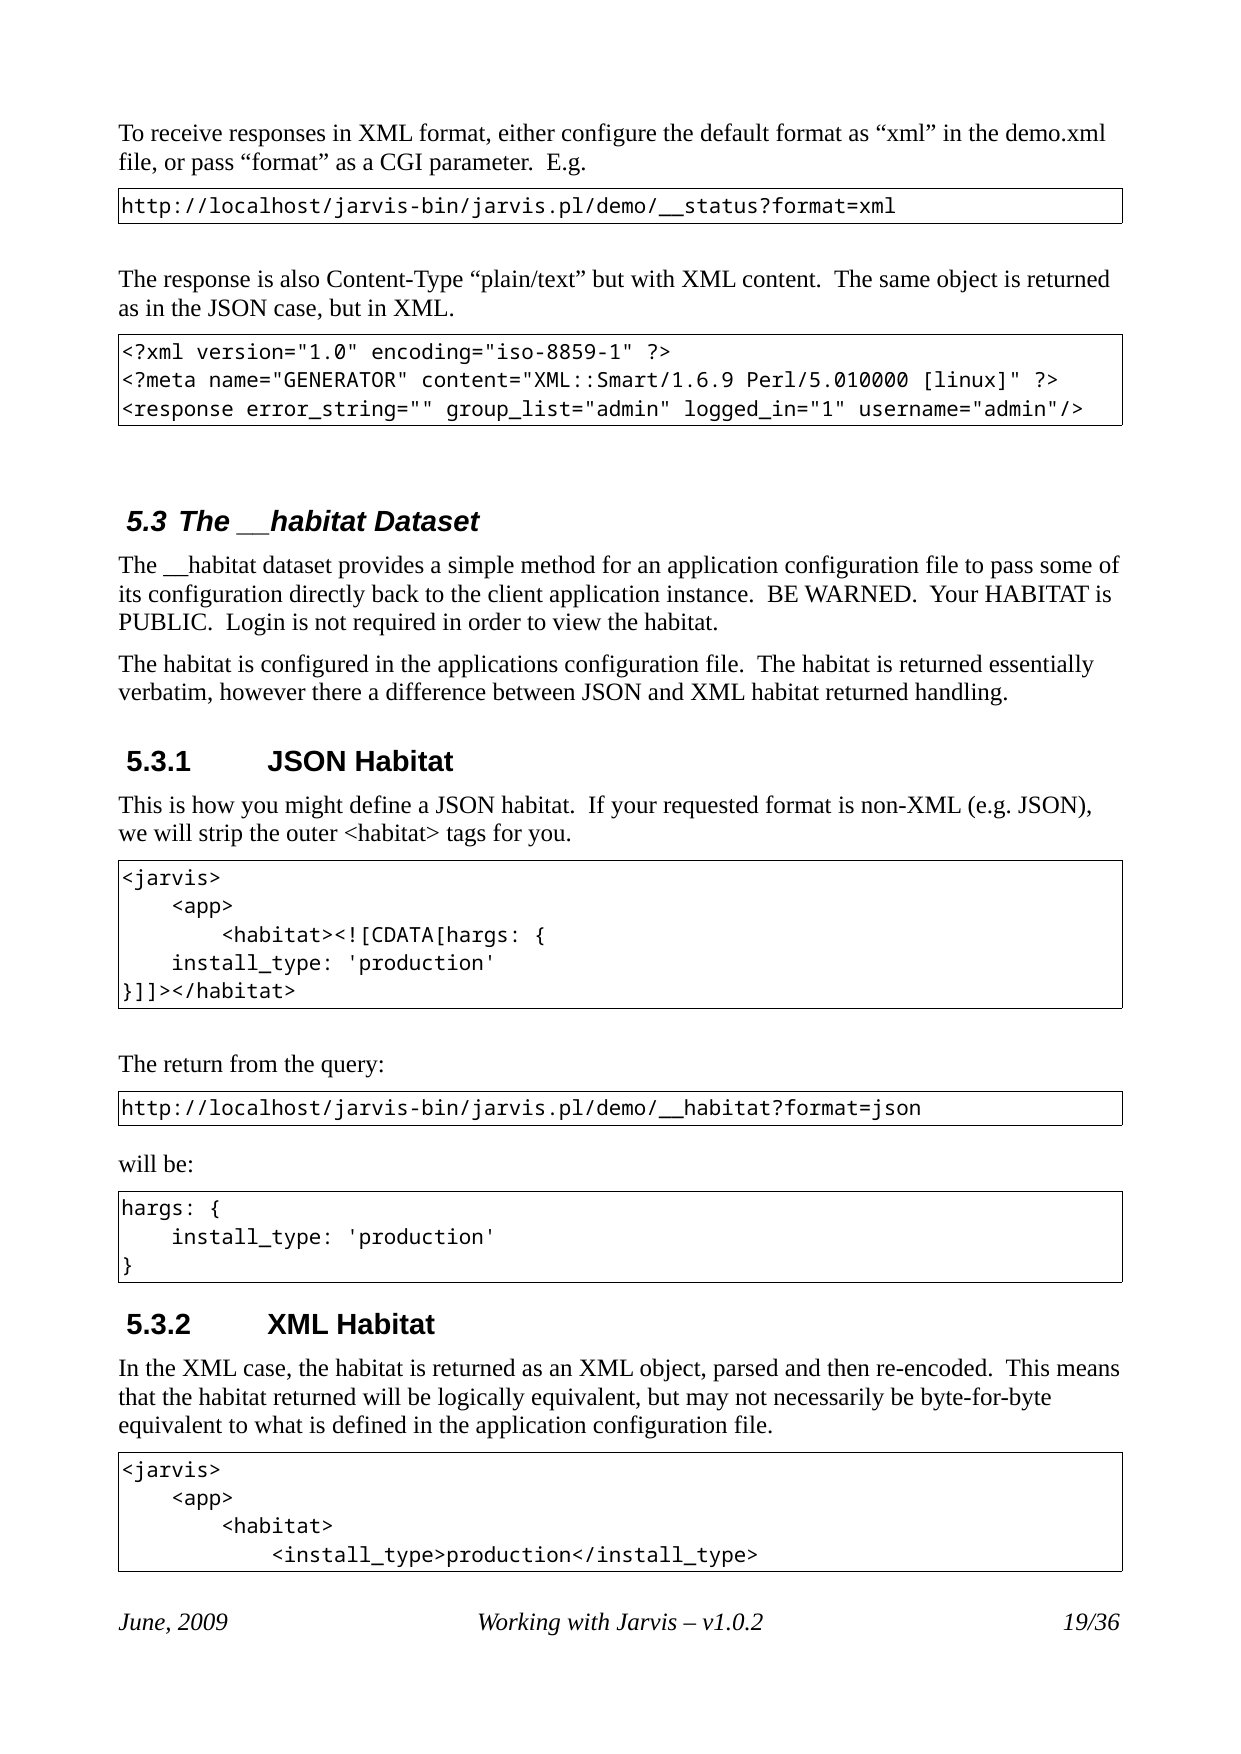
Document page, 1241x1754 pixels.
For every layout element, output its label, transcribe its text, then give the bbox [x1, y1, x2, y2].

subtitle JSON Habitat [118, 744, 1122, 777]
subtitle The __habitat Dataset [118, 504, 1122, 537]
text }]]></habitat> [119, 973, 1122, 1008]
text The response is also Content-Type “plain/text” but with XML content. The same object is returned as in the JSON case, but in XML. [118, 264, 1122, 321]
subtitle XML Habitat [118, 1307, 1122, 1340]
text <?meta name="GENERATOR" content="XML::Smart/1.6.9 Perl/5.010000 [linux]" ?> [119, 362, 1122, 391]
text This is how you might define a JSON habitat. If your requested format is non-XML (e.g. JSON), we will strip the outer <habitat> tags for you. [118, 790, 1122, 847]
text <app> [119, 888, 1122, 917]
text http://localhost/jarvis-bin/jarvis.pl/demo/__habitat?format=json [119, 1092, 1122, 1125]
text hargs: { [119, 1192, 1122, 1219]
text The habitat is configured in the applications configuration file. The habitat is returned essentially verbatim, however there a difference between JSON and XML habitat returned handling. [118, 649, 1122, 706]
text <jarvis> [119, 1453, 1122, 1480]
text In the XML case, the habitat is returned as an XML object, parsed and then re-encoded. This means that the habitat returned will be logically equivalent, but may not necessarily be byte-for-byte equivalent to what is defined in the application configuration file. [118, 1353, 1122, 1439]
text will be: [118, 1149, 1122, 1178]
text <?xml version="1.0" encoding="iso-8859-1" ?> [119, 335, 1122, 362]
text The return from the query: [118, 1049, 1122, 1078]
text <habitat> [119, 1508, 1122, 1537]
text } [119, 1247, 1122, 1282]
text <jarvis> [119, 861, 1122, 888]
text <app> [119, 1480, 1122, 1508]
text <habitat><![CDATA[hargs: { [119, 917, 1122, 945]
text install_type: 'production' [119, 945, 1122, 973]
text <install_type>production</install_type> [119, 1537, 1122, 1571]
text The __habitat dataset provides a simple method for an application configuration file to pass some of its configuration directly back to the client application instance. BE WARNED. Your HABITAT is PUBLIC. Login is not required in order to view the habitat. [118, 550, 1122, 636]
text To receive responses in XML format, either configure the default format as “xml” in the demo.xml file, or pass “format” as a CGI parameter. E.g. [118, 118, 1122, 176]
text <response error_string="" group_list="admin" logged_in="1" username="admin"/> [119, 391, 1122, 425]
text install_type: 'production' [119, 1219, 1122, 1247]
text http://localhost/jarvis-bin/jarvis.pl/demo/__status?format=xml [119, 189, 1122, 223]
